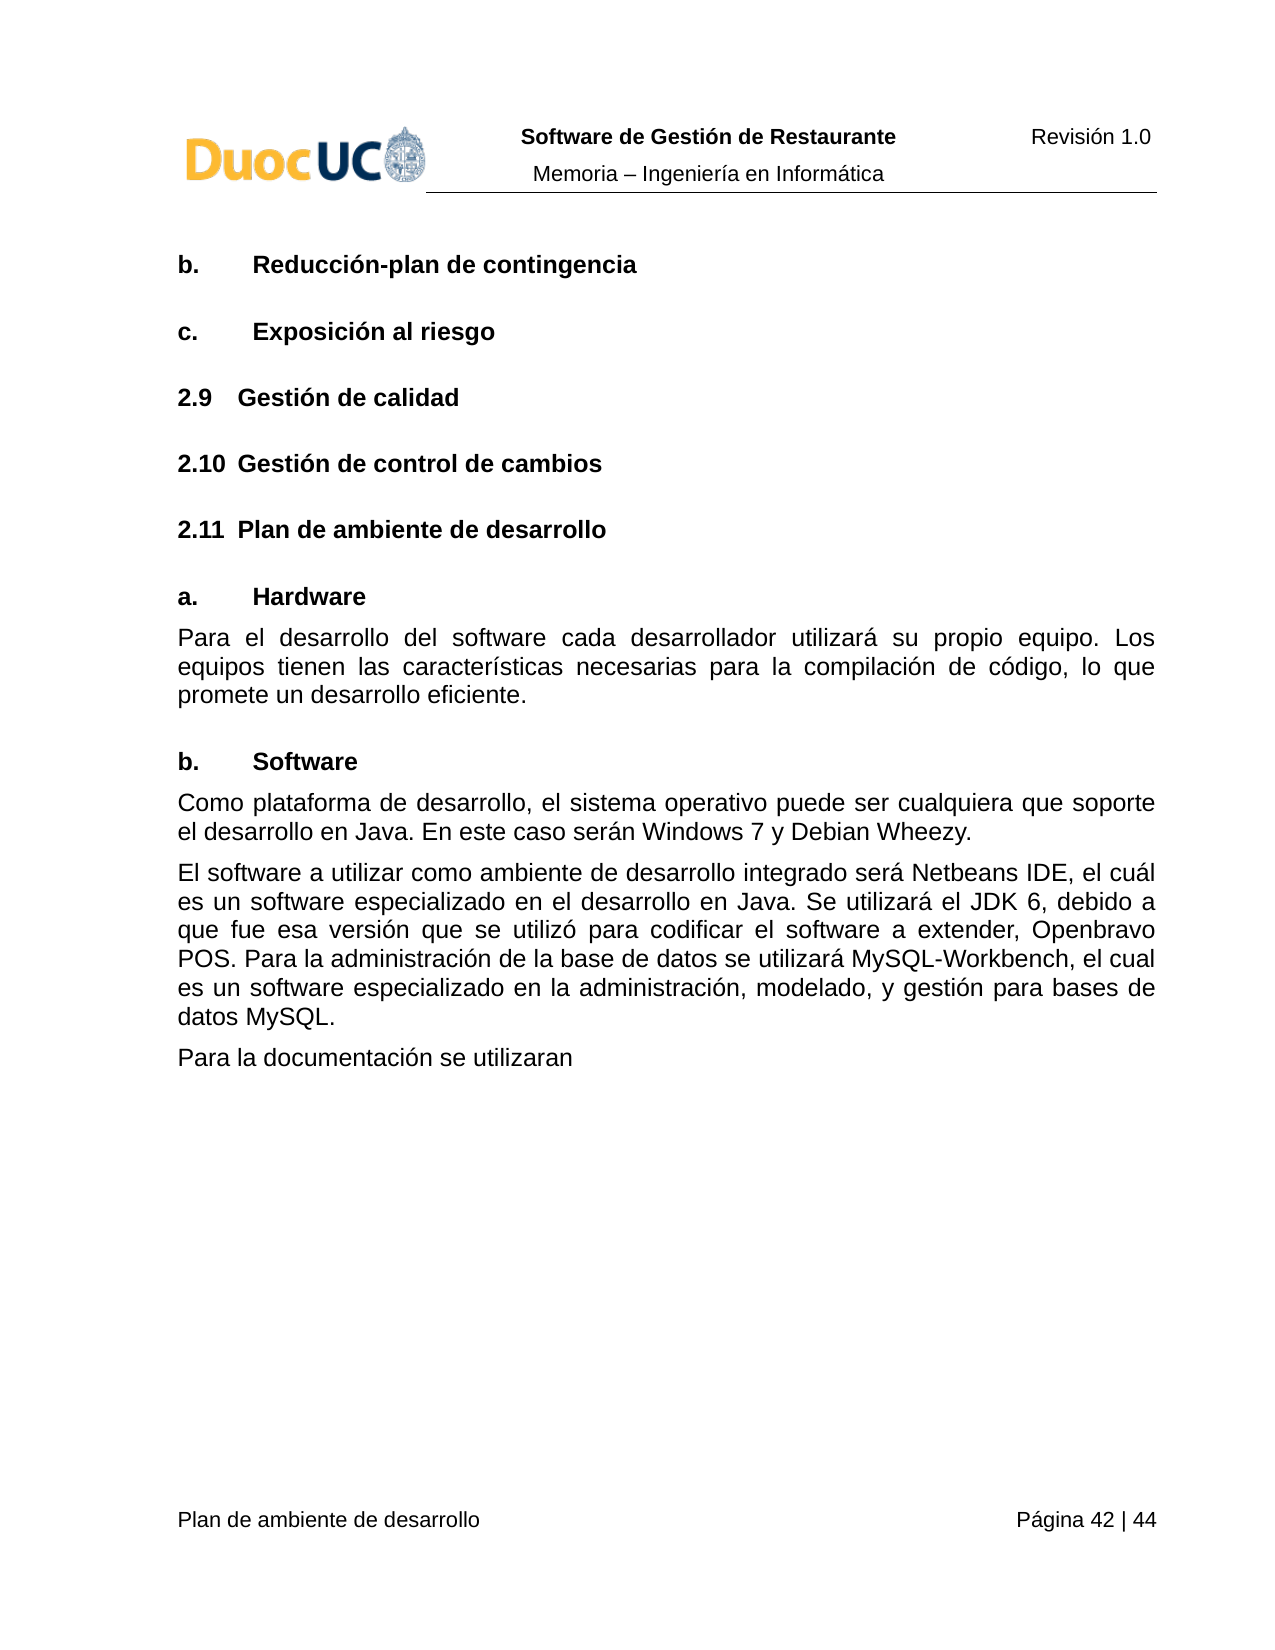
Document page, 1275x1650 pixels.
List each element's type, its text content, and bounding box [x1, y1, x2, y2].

text Como plataforma de desarrollo, el sistema operativo puede ser cualquiera que soporte el desarrollo en Java. En este caso serán Windows 7 y Debian Wheezy. [177, 788, 1157, 846]
subtitle Hardware [177, 582, 1157, 611]
subtitle Gestión de calidad [177, 383, 1157, 412]
subtitle Reducción-plan de contingencia [177, 251, 1157, 279]
text Para la documentación se utilizaran [177, 1043, 1157, 1072]
picture [182, 123, 426, 187]
subtitle Gestión de control de cambios [177, 449, 1157, 478]
subtitle Exposición al riesgo [177, 317, 1157, 346]
subtitle Plan de ambiente de desarrollo [177, 516, 1157, 544]
text Para el desarrollo del software cada desarrollador utilizará su propio equipo. Los equipos tienen las características necesarias para la compilación de código, lo que promete un desarrollo eficiente. [177, 623, 1157, 709]
subtitle Software [177, 747, 1157, 776]
text El software a utilizar como ambiente de desarrollo integrado será Netbeans IDE, el cuál es un software especializado en el desarrollo en Java. Se utilizará el JDK 6, debido a que fue esa versión que se utilizó para codificar el software a extender, Openbravo POS. Para la administración de la base de datos se utilizará MySQL-Workbench, el cual es un software especializado en la administración, modelado, y gestión para bases de datos MySQL. [177, 858, 1157, 1031]
